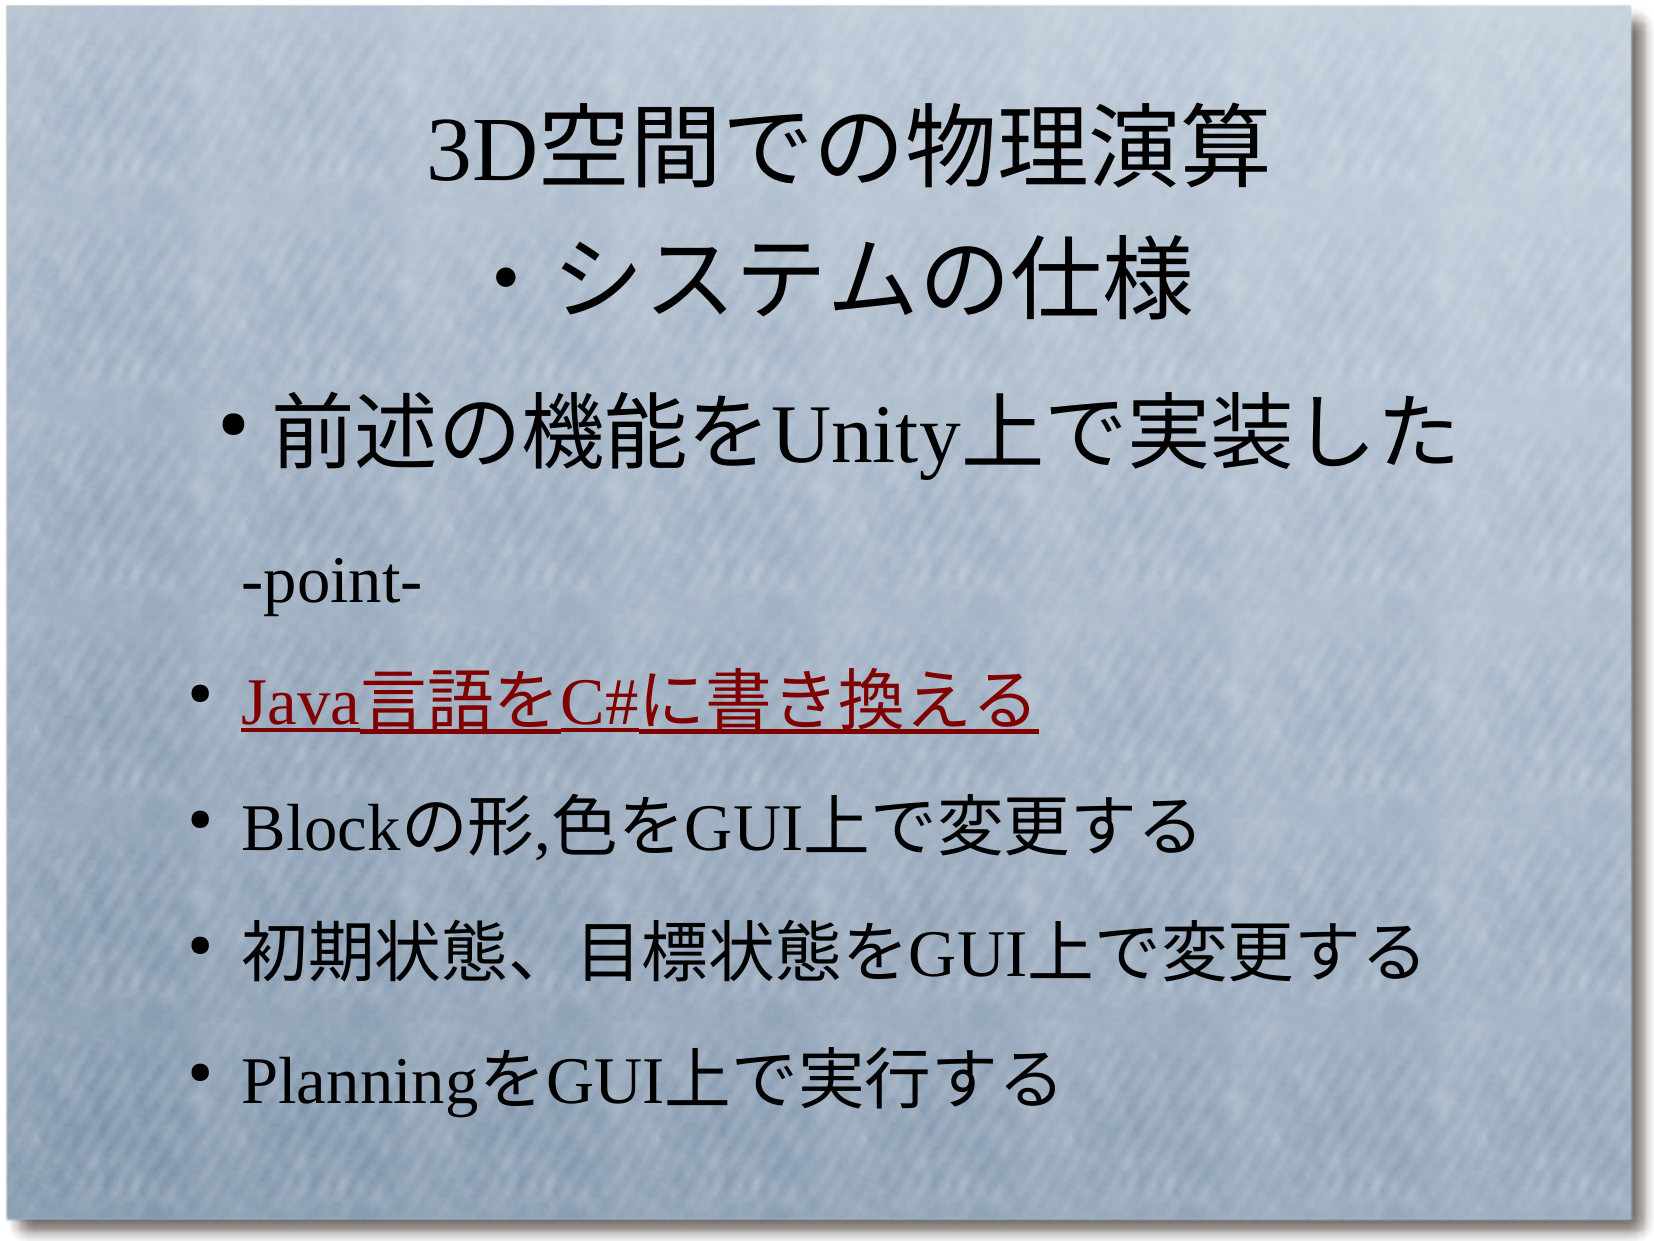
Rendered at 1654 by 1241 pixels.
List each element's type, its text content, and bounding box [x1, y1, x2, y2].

title 3D空間での物理演算 ・システムの仕様 [121, 102, 1534, 310]
picture [0, 0, 1654, 1241]
list 前述の機能をUnity上で実装した [129, 366, 1542, 710]
list -point- Java言語をC#に書き換える Blockの形,色をGUI上で変更する 初期状態、目標状態をGUI上で変更する PlanningをGUI上で実行する [99, 543, 1512, 1032]
